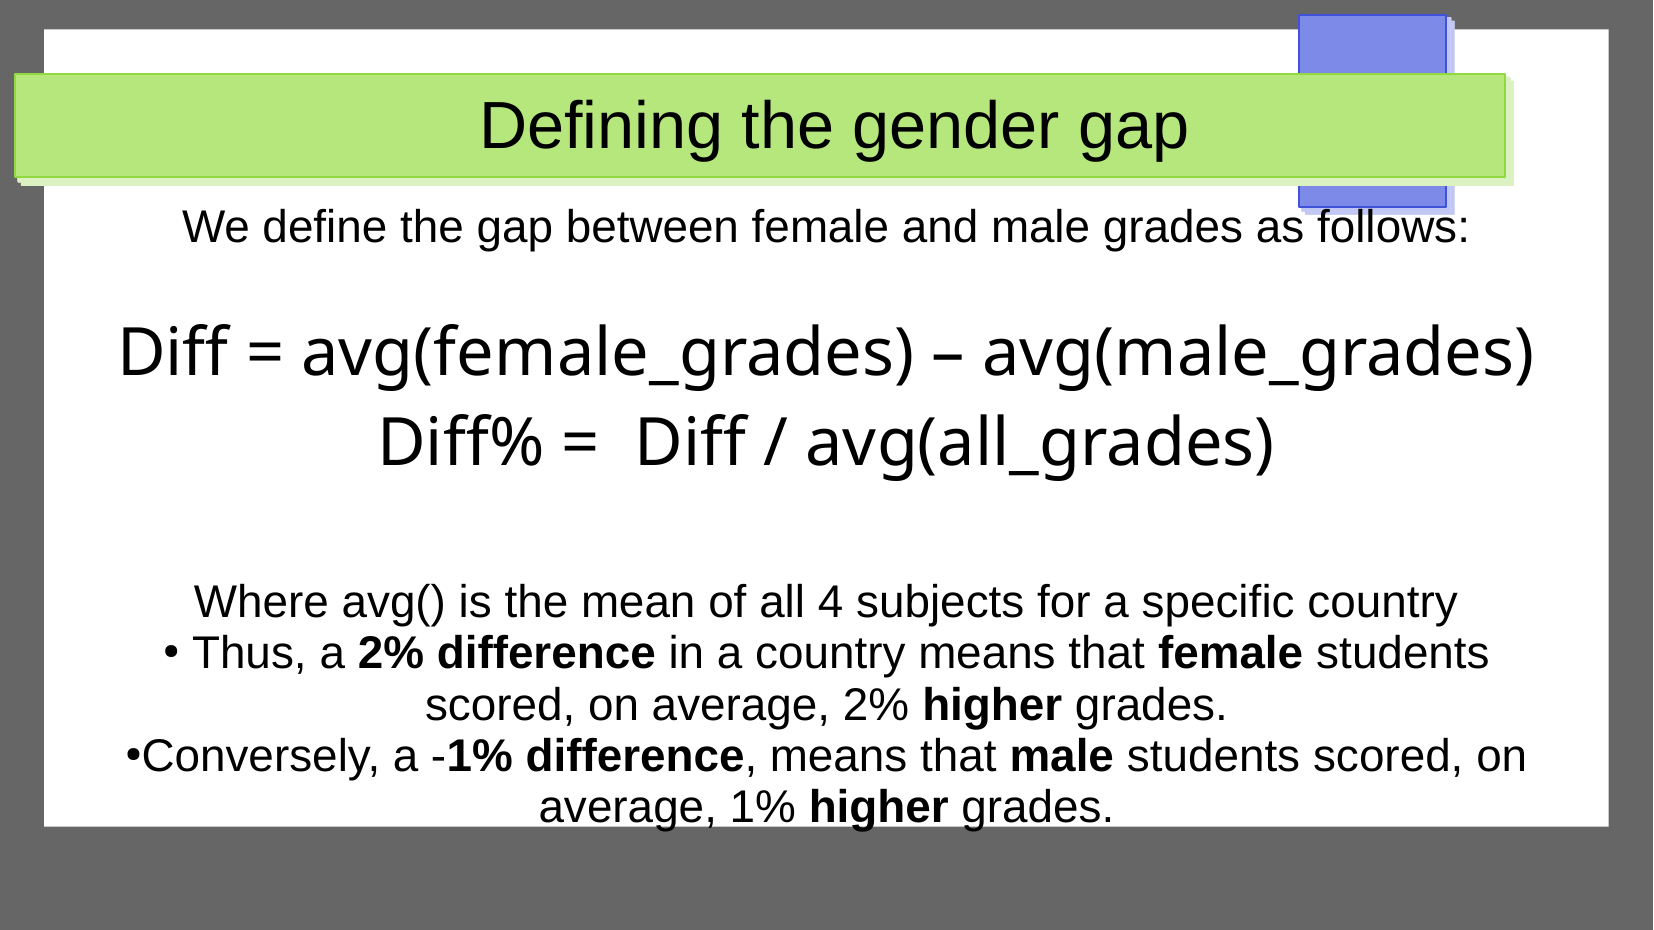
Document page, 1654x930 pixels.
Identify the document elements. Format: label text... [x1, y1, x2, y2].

title Defining the gender gap [88, 73, 1506, 178]
chart [769, 435, 888, 495]
subtitle We define the gap between female and male grades as follows: Diff = avg(female_grades) – avg(male_grades) Diff% = Diff / avg(all_grades) Where avg() is the mean of all 4 subjects for a specific country Thus, a 2% difference in a country means that female students scored, on average, 2% higher grades. Conversely, a -1% difference, means that male students scored, on average, 1% higher grades. [88, 221, 1565, 812]
